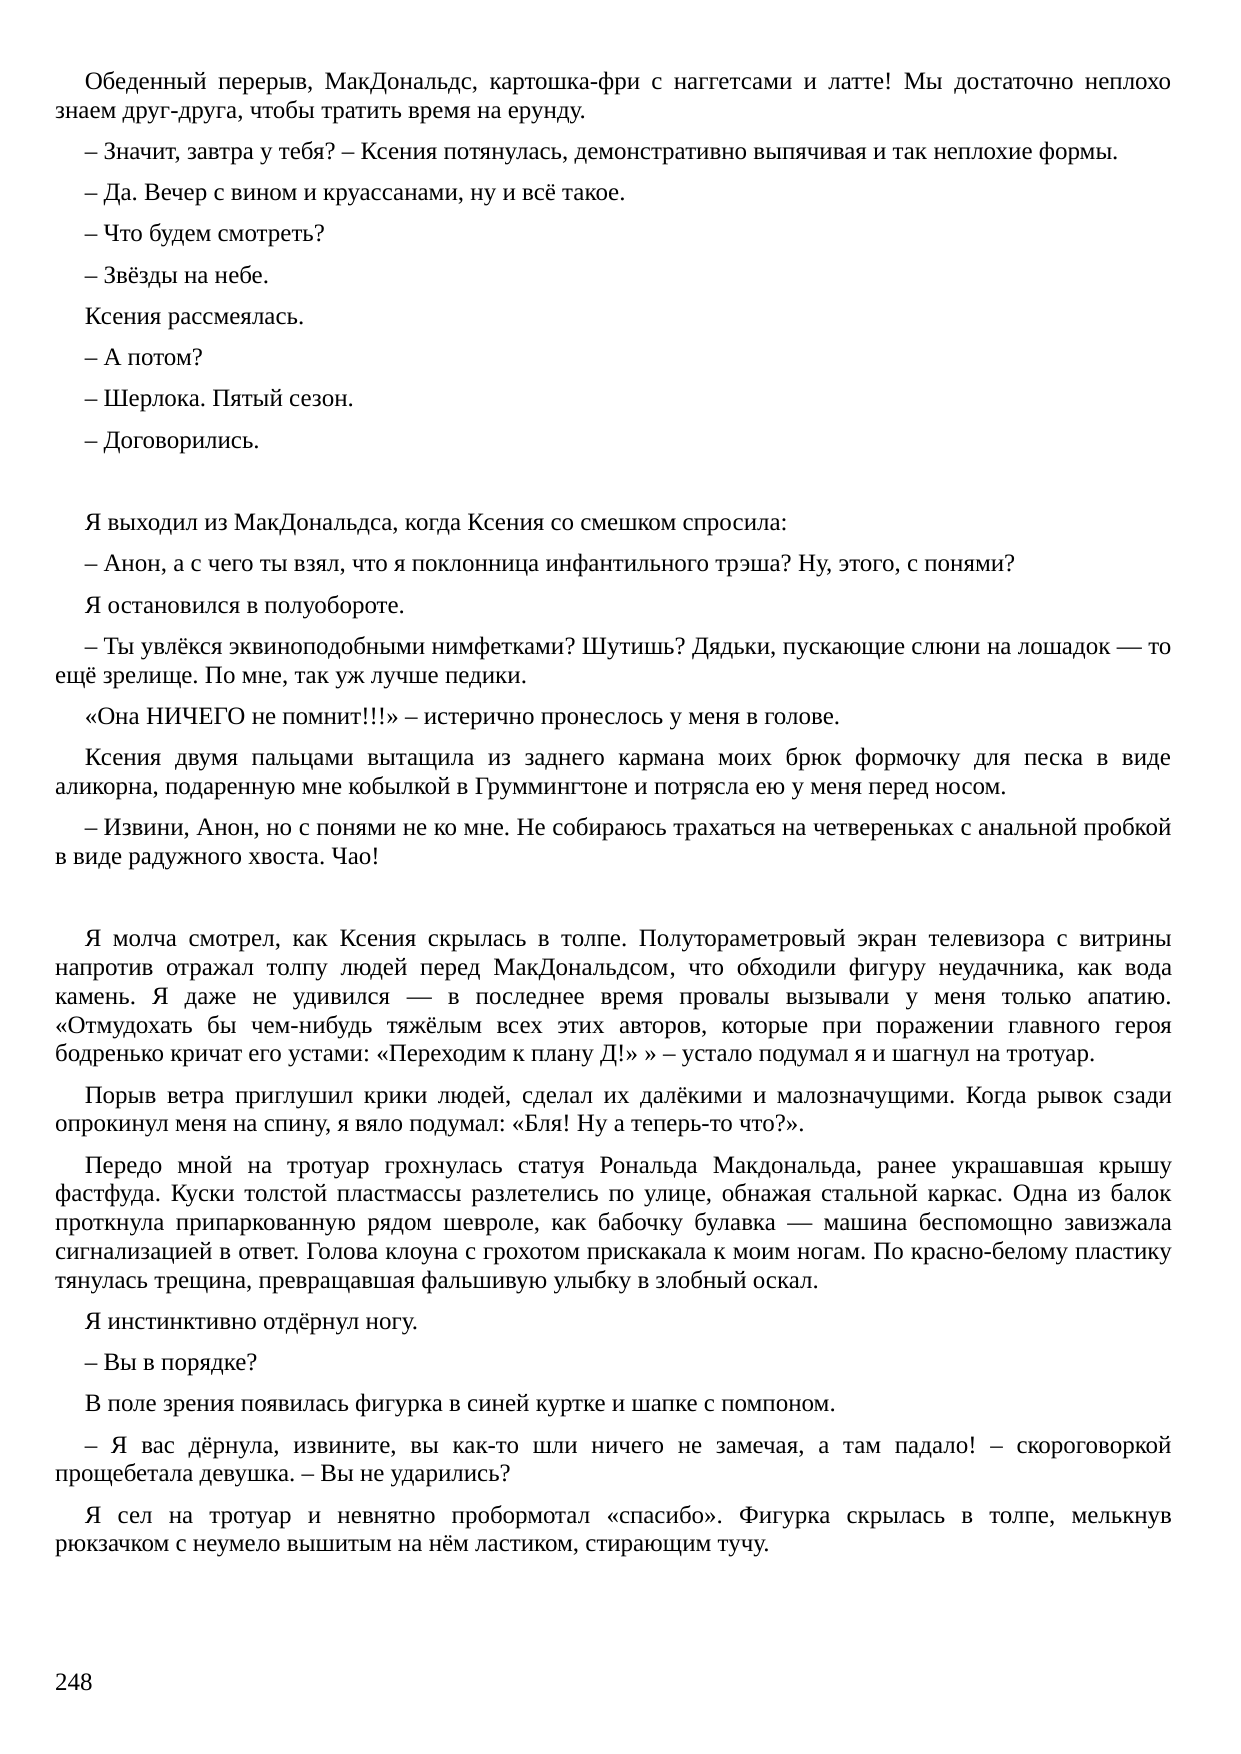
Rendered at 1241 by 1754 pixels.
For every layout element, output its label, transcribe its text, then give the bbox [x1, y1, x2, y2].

text Я выходил из МакДональдса, когда Ксения со смешком спросила: [55, 507, 1173, 536]
text Я сел на тротуар и невнятно пробормотал «спасибо». Фигурка скрылась в толпе, мелькнув рюкзачком с неумело вышитым на нём ластиком, стирающим тучу. [55, 1500, 1173, 1557]
text – А потом? [55, 342, 1173, 371]
text Передо мной на тротуар грохнулась статуя Рональда Макдональда, ранее украшавшая крышу фастфуда. Куски толстой пластмассы разлетелись по улице, обнажая стальной каркас. Одна из балок проткнула припаркованную рядом шевроле, как бабочку булавка — машина беспомощно завизжала сигнализацией в ответ. Голова клоуна с грохотом прискакала к моим ногам. По красно-белому пластику тянулась трещина, превращавшая фальшивую улыбку в злобный оскал. [55, 1150, 1173, 1293]
text Я молча смотрел, как Ксения скрылась в толпе. Полутораметровый экран телевизора с витрины напротив отражал толпу людей перед МакДональдсом, что обходили фигуру неудачника, как вода камень. Я даже не удивился — в последнее время провалы вызывали у меня только апатию. «Отмудохать бы чем-нибудь тяжёлым всех этих авторов, которые при поражении главного героя бодренько кричат его устами: «Переходим к плану Д!» » – устало подумал я и шагнул на тротуар. [55, 923, 1173, 1067]
text – Значит, завтра у тебя? – Ксения потянулась, демонстративно выпячивая и так неплохие формы. [55, 136, 1173, 165]
text Обеденный перерыв, МакДональдс, картошка-фри с наггетсами и латте! Мы достаточно неплохо знаем друг-друга, чтобы тратить время на ерунду. [55, 66, 1173, 123]
text Я инстинктивно отдёрнул ногу. [55, 1306, 1173, 1335]
text – Да. Вечер с вином и круассанами, ну и всё такое. [55, 177, 1173, 206]
text – Что будем смотреть? [55, 218, 1173, 247]
text Ксения двумя пальцами вытащила из заднего кармана моих брюк формочку для песка в виде аликорна, подаренную мне кобылкой в Груммингтоне и потрясла ею у меня перед носом. [55, 742, 1173, 800]
text – Ты увлёкся эквиноподобными нимфетками? Шутишь? Дядьки, пускающие слюни на лошадок — то ещё зрелище. По мне, так уж лучше педики. [55, 631, 1173, 688]
text «Она НИЧЕГО не помнит!!!» – истерично пронеслось у меня в голове. [55, 701, 1173, 730]
text – Вы в порядке? [55, 1347, 1173, 1376]
text Порыв ветра приглушил крики людей, сделал их далёкими и малозначущими. Когда рывок сзади опрокинул меня на спину, я вяло подумал: «Бля! Ну а теперь-то что?». [55, 1080, 1173, 1137]
text В поле зрения появилась фигурка в синей куртке и шапке с помпоном. [55, 1388, 1173, 1417]
text – Шерлока. Пятый сезон. [55, 383, 1173, 412]
text – Звёзды на небе. [55, 260, 1173, 288]
text – Анон, а с чего ты взял, что я поклонница инфантильного трэша? Ну, этого, с понями? [55, 548, 1173, 577]
text – Я вас дёрнула, извините, вы как-то шли ничего не замечая, а там падало! – скороговоркой прощебетала девушка. – Вы не ударились? [55, 1430, 1173, 1487]
text – Договорились. [55, 425, 1173, 453]
text Ксения рассмеялась. [55, 301, 1173, 330]
text Я остановился в полуобороте. [55, 590, 1173, 618]
text – Извини, Анон, но с понями не ко мне. Не собираюсь трахаться на четвереньках с анальной пробкой в виде радужного хвоста. Чао! [55, 812, 1173, 870]
